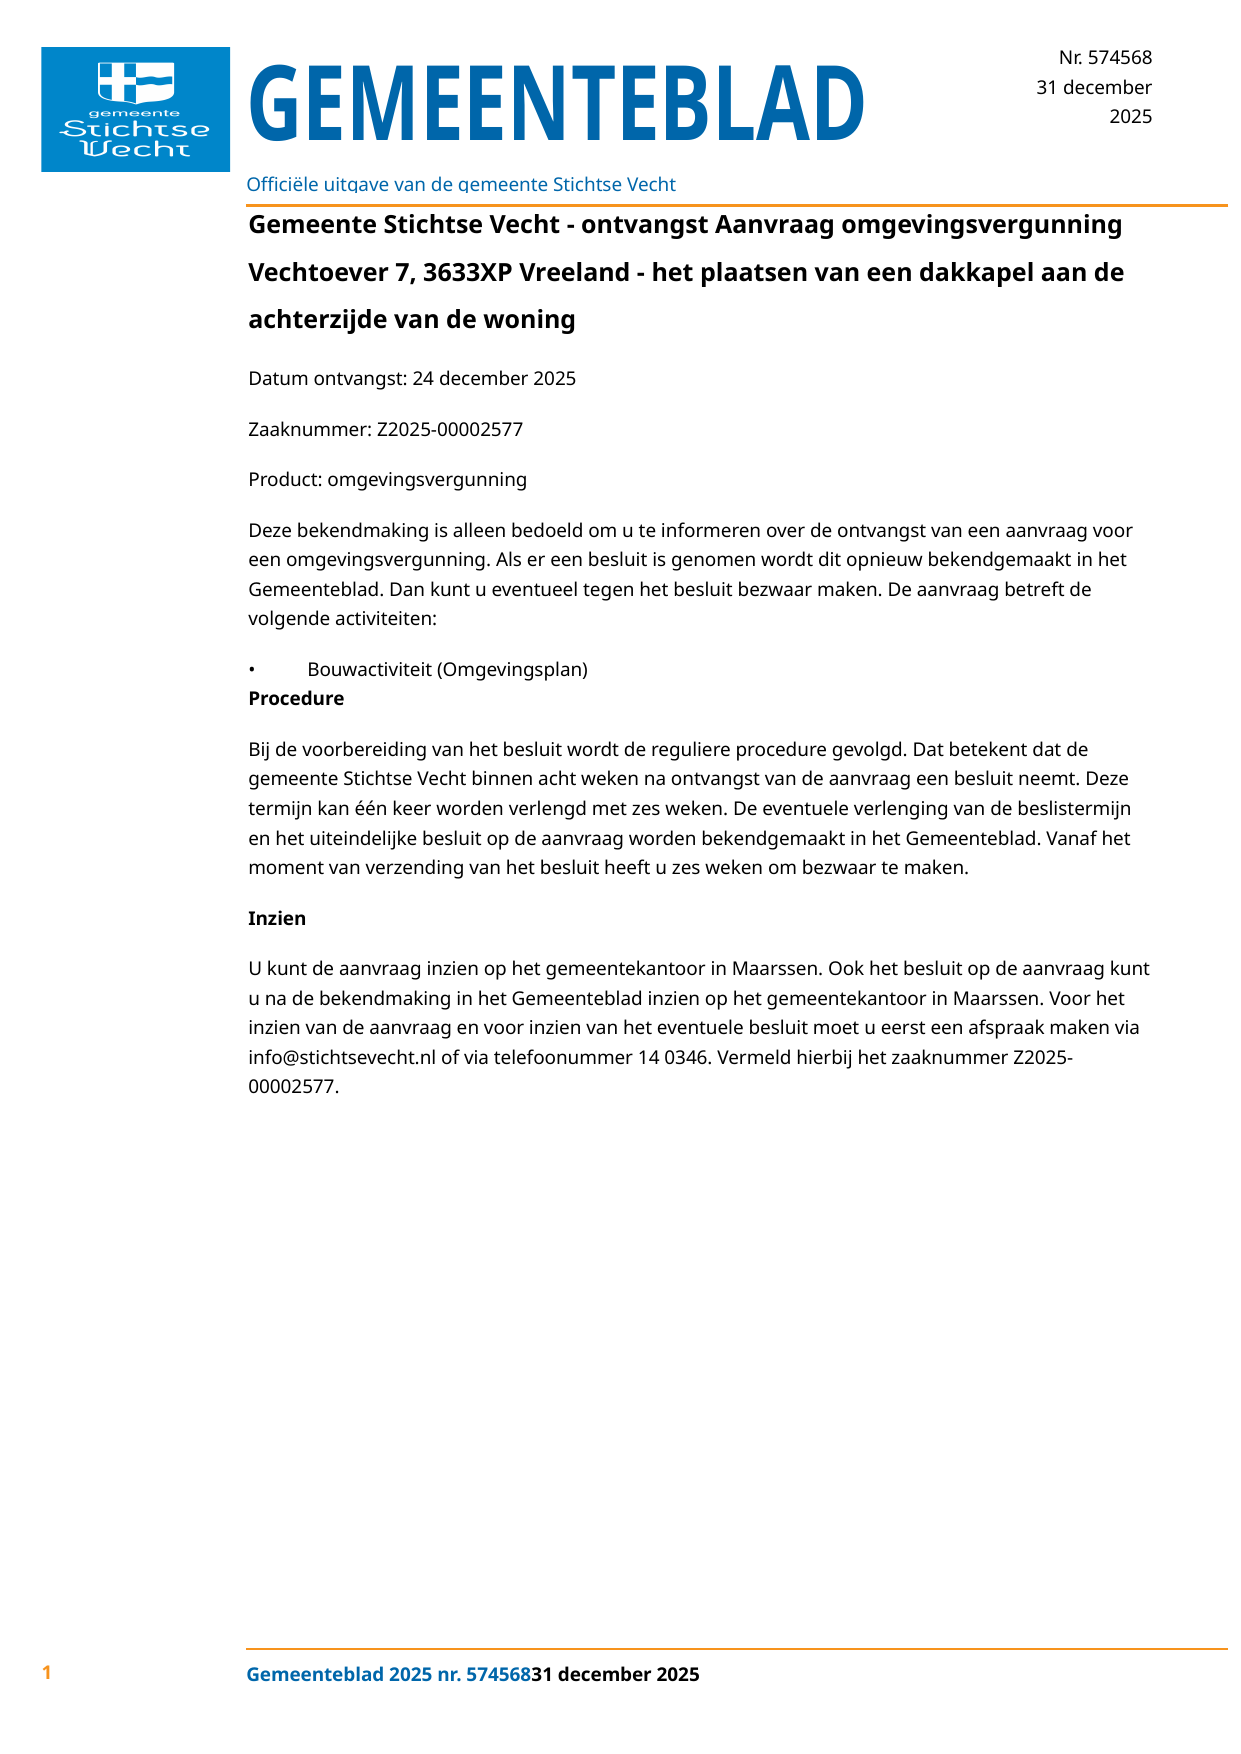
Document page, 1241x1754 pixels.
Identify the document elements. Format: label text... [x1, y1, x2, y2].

picture [99, 63, 135, 101]
text Inzien [248, 905, 1152, 930]
picture [137, 63, 174, 103]
text Zaaknummer: Z2025-00002577 [248, 416, 1152, 442]
text Gemeente Stichtse Vecht - ontvangst Aanvraag omgevingsvergunning Vechtoever 7, 3633XP Vreeland - het plaatsen van een dakkapel aan de achterzijde van de woning [248, 207, 1152, 336]
text Deze bekendmaking is alleen bedoeld om u te informeren over de ontvangst van een aanvraag voor een omgevingsvergunning. Als er een besluit is genomen wordt dit opnieuw bekendgemaakt in het Gemeenteblad. Dan kunt u eventueel tegen het besluit bezwaar maken. De aanvraag betreft de volgende activiteiten: [248, 517, 1152, 631]
list Bouwactiviteit (Omgevingsplan) [248, 656, 1152, 682]
text Procedure [248, 686, 1152, 711]
text Product: omgevingsvergunning [248, 466, 1152, 492]
text Datum ontvangst: 24 december 2025 [248, 366, 1152, 391]
text Bij de voorbereiding van het besluit wordt de reguliere procedure gevolgd. Dat betekent dat de gemeente Stichtse Vecht binnen acht weken na ontvangst van de aanvraag een besluit neemt. Deze termijn kan één keer worden verlengd met zes weken. De eventuele verlenging van de beslistermijn en het uiteindelijke besluit op de aanvraag worden bekendgemaakt in het Gemeenteblad. Vanaf het moment van verzending van het besluit heeft u zes weken om bezwaar te maken. [248, 736, 1152, 880]
text U kunt de aanvraag inzien op het gemeentekantoor in Maarssen. Ook het besluit op de aanvraag kunt u na de bekendmaking in het Gemeenteblad inzien op het gemeentekantoor in Maarssen. Voor het inzien van de aanvraag en voor inzien van het eventuele besluit moet u eerst een afspraak maken via info@stichtsevecht.nl of via telefoonummer 14 0346. Vermeld hierbij het zaaknummer Z2025-00002577. [248, 955, 1152, 1099]
